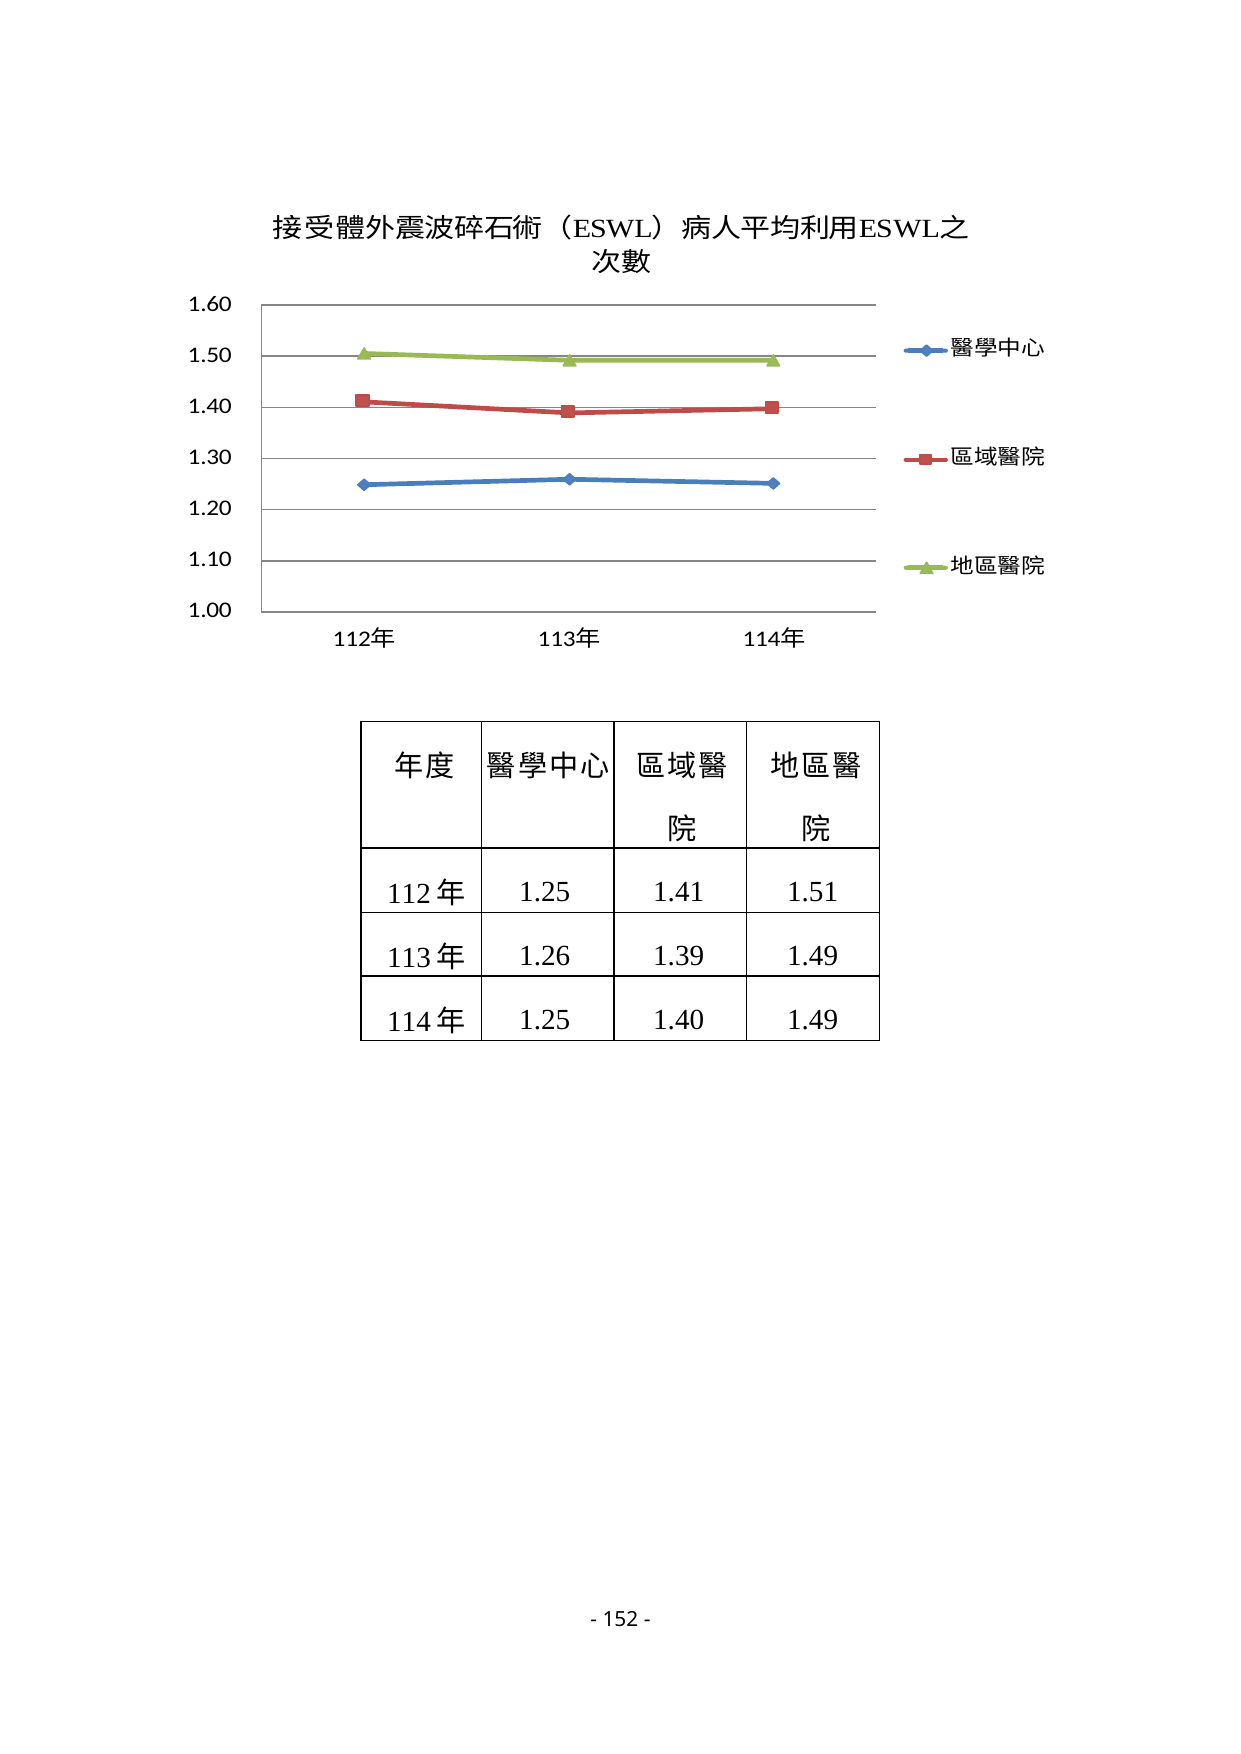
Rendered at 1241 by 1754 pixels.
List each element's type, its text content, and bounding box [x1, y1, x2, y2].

table_cell 1.49 [747, 977, 879, 1039]
table_cell 1.51 [747, 849, 879, 911]
table_cell 113年 [362, 913, 481, 975]
table_header 年度 [362, 722, 481, 847]
table_cell 114年 [362, 977, 481, 1039]
table_cell 1.26 [482, 913, 613, 975]
table_cell 1.25 [482, 977, 613, 1039]
table_cell 1.41 [615, 849, 746, 911]
table_cell 1.40 [615, 977, 746, 1039]
table_cell 1.49 [747, 913, 879, 975]
table_header 地區醫院 [747, 722, 879, 847]
table_header 醫學中心 [482, 722, 613, 847]
table_cell 1.39 [615, 913, 746, 975]
table_header 區域醫院 [615, 722, 746, 847]
table_cell 112年 [362, 849, 481, 911]
table_cell 1.25 [482, 849, 613, 911]
